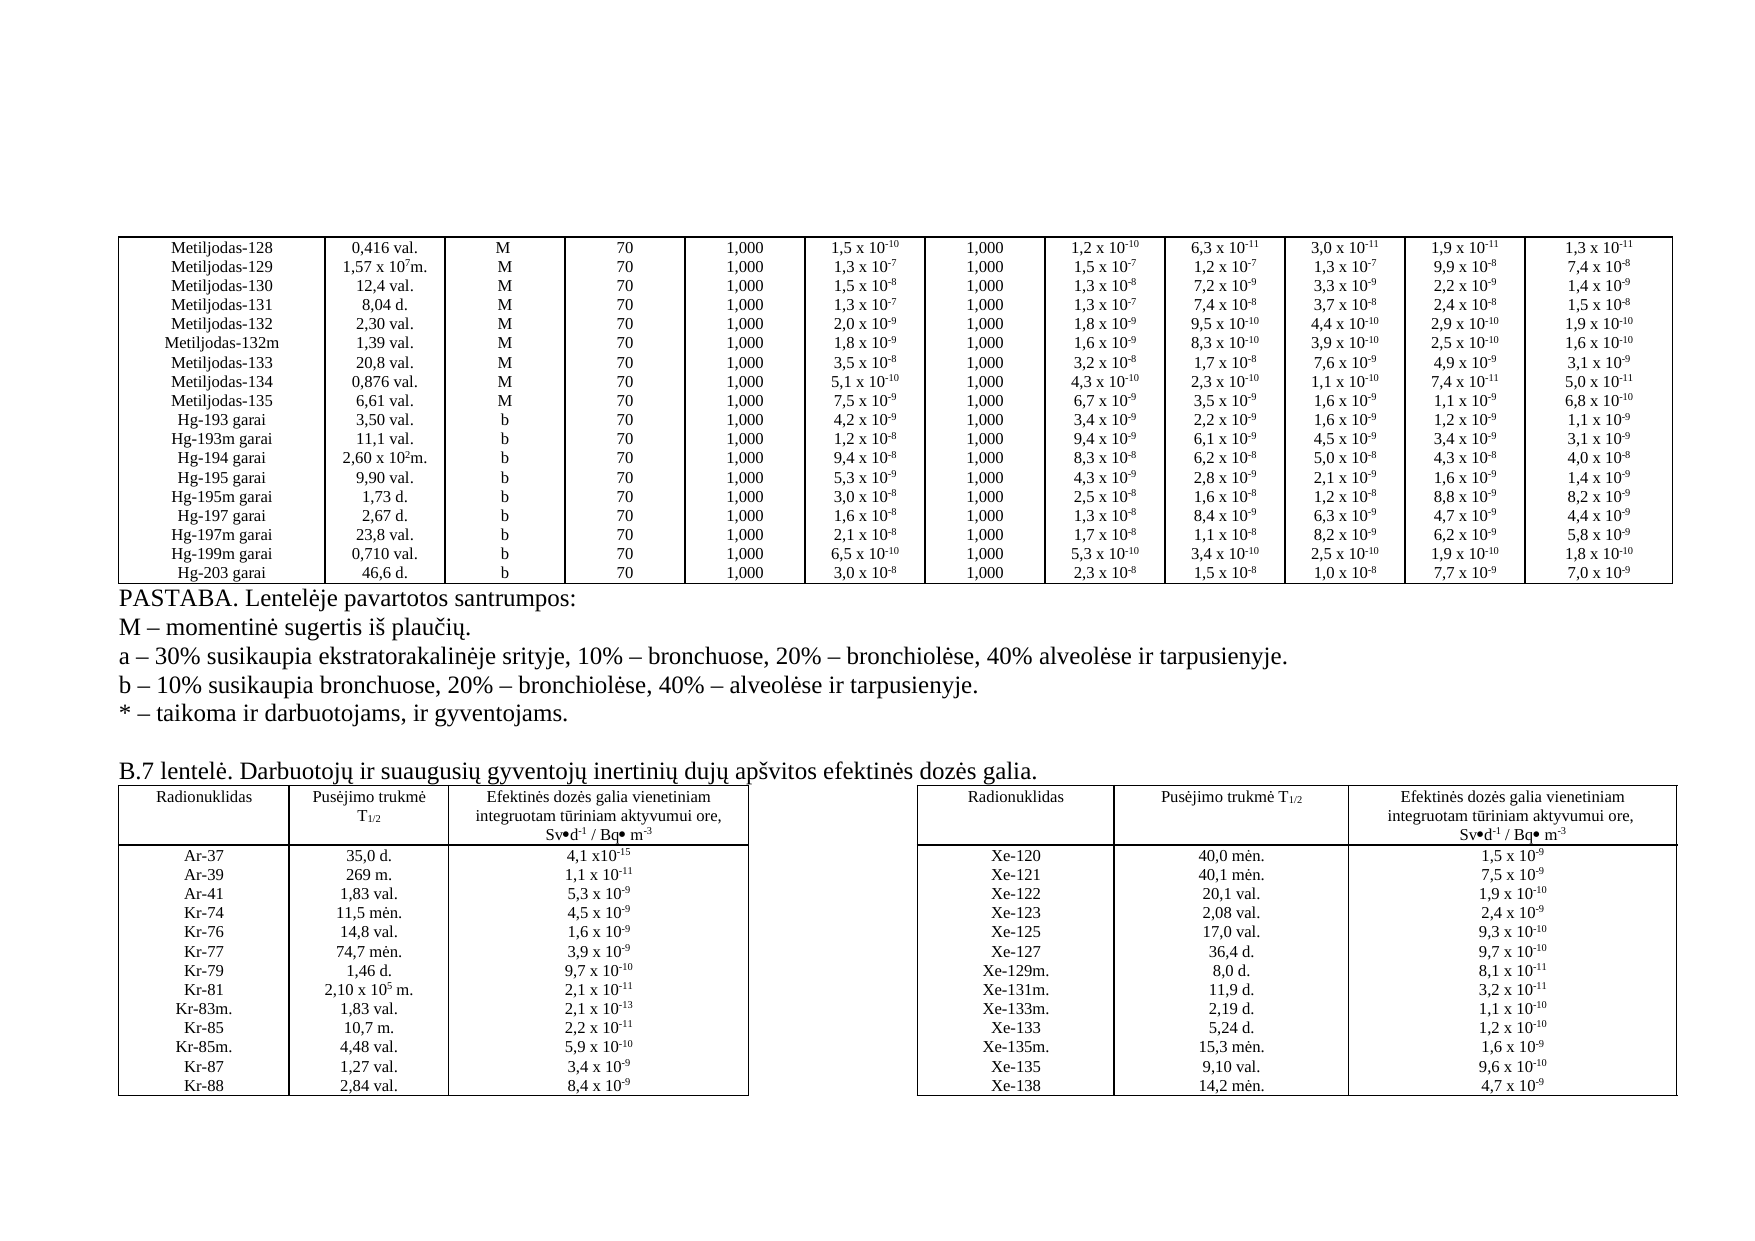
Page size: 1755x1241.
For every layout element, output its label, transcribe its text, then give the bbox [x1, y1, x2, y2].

table_cell 0,416 val. 1,57 x 107m. 12,4 val. 8,04 d. 2,30 val. 1,39 val. 20,8 val. 0,876 val. 6,61 val. 3,50 val. 11,1 val. 2,60 x 102m. 9,90 val. 1,73 d. 2,67 d. 23,8 val. 0,710 val. 46,6 d. [326, 238, 444, 582]
subtitle B.7 lentelė. Darbuotojų ir suaugusių gyventojų inertinių dujų apšvitos efektinės dozės galia. [118, 756, 1636, 785]
text PASTABA. Lentelėje pavartotos santrumpos: [118, 584, 1636, 612]
table_cell Xe-120 Xe-121 Xe-122 Xe-123 Xe-125 Xe-127 Xe-129m. Xe-131m. Xe-133m. Xe-133 Xe-135m. Xe-135 Xe-138 [918, 846, 1113, 1095]
table_header Radionuklidas [918, 786, 1113, 844]
table_header Efektinės dozės galia vienetiniam integruotam tūriniam aktyvumui ore, Sv·d-1 / Bq· m-3 [1349, 786, 1676, 844]
table_cell M M M M M M M M M b b b b b b b b b [446, 238, 564, 582]
table_cell Metiljodas-128 Metiljodas-129 Metiljodas-130 Metiljodas-131 Metiljodas-132 Metiljodas-132m Metiljodas-133 Metiljodas-134 Metiljodas-135 Hg-193 garai Hg-193m garai Hg-194 garai Hg-195 garai Hg-195m garai Hg-197 garai Hg-197m garai Hg-199m garai Hg-203 garai [119, 238, 324, 582]
table_cell Ar-37 Ar-39 Ar-41 Kr-74 Kr-76 Kr-77 Kr-79 Kr-81 Kr-83m. Kr-85 Kr-85m. Kr-87 Kr-88 [119, 846, 288, 1095]
table_cell 3,0 x 10-11 1,3 x 10-7 3,3 x 10-9 3,7 x 10-8 4,4 x 10-10 3,9 x 10-10 7,6 x 10-9 1,1 x 10-10 1,6 x 10-9 1,6 x 10-9 4,5 x 10-9 5,0 x 10-8 2,1 x 10-9 1,2 x 10-8 6,3 x 10-9 8,2 x 10-9 2,5 x 10-10 1,0 x 10-8 [1286, 238, 1404, 582]
table_header Radionuklidas [119, 786, 288, 844]
table_cell 1,5 x 10-10 1,3 x 10-7 1,5 x 10-8 1,3 x 10-7 2,0 x 10-9 1,8 x 10-9 3,5 x 10-8 5,1 x 10-10 7,5 x 10-9 4,2 x 10-9 1,2 x 10-8 9,4 x 10-8 5,3 x 10-9 3,0 x 10-8 1,6 x 10-8 2,1 x 10-8 6,5 x 10-10 3,0 x 10-8 [806, 238, 924, 582]
table_header Pusėjimo trukmė T1/2 [1115, 786, 1348, 844]
table_cell [749, 844, 917, 1095]
text b – 10% susikaupia bronchuose, 20% – bronchiolėse, 40% – alveolėse ir tarpusienyje. [118, 670, 1636, 698]
text M – momentinė sugertis iš plaučių. [118, 612, 1636, 641]
table_header [749, 785, 917, 844]
table_cell 1,2 x 10-10 1,5 x 10-7 1,3 x 10-8 1,3 x 10-7 1,8 x 10-9 1,6 x 10-9 3,2 x 10-8 4,3 x 10-10 6,7 x 10-9 3,4 x 10-9 9,4 x 10-9 8,3 x 10-8 4,3 x 10-9 2,5 x 10-8 1,3 x 10-8 1,7 x 10-8 5,3 x 10-10 2,3 x 10-8 [1046, 238, 1164, 582]
table_header Pusėjimo trukmė T1/2 [290, 786, 448, 844]
text a – 30% susikaupia ekstratorakalinėje srityje, 10% – bronchuose, 20% – bronchiolėse, 40% alveolėse ir tarpusienyje. [118, 641, 1636, 670]
table_cell 70 70 70 70 70 70 70 70 70 70 70 70 70 70 70 70 70 70 [566, 238, 684, 582]
table_cell 1,000 1,000 1,000 1,000 1,000 1,000 1,000 1,000 1,000 1,000 1,000 1,000 1,000 1,000 1,000 1,000 1,000 1,000 [686, 238, 804, 582]
text * – taikoma ir darbuotojams, ir gyventojams. [118, 698, 1636, 727]
table_header Efektinės dozės galia vienetiniam integruotam tūriniam aktyvumui ore, Sv·d-1 / Bq· m-3 [449, 786, 748, 844]
table_cell 35,0 d. 269 m. 1,83 val. 11,5 mėn. 14,8 val. 74,7 mėn. 1,46 d. 2,10 x 105 m. 1,83 val. 10,7 m. 4,48 val. 1,27 val. 2,84 val. [290, 846, 448, 1095]
table_cell 40,0 mėn. 40,1 mėn. 20,1 val. 2,08 val. 17,0 val. 36,4 d. 8,0 d. 11,9 d. 2,19 d. 5,24 d. 15,3 mėn. 9,10 val. 14,2 mėn. [1115, 846, 1348, 1095]
table_cell 6,3 x 10-11 1,2 x 10-7 7,2 x 10-9 7,4 x 10-8 9,5 x 10-10 8,3 x 10-10 1,7 x 10-8 2,3 x 10-10 3,5 x 10-9 2,2 x 10-9 6,1 x 10-9 6,2 x 10-8 2,8 x 10-9 1,6 x 10-8 8,4 x 10-9 1,1 x 10-8 3,4 x 10-10 1,5 x 10-8 [1166, 238, 1284, 582]
table_cell 1,3 x 10-11 7,4 x 10-8 1,4 x 10-9 1,5 x 10-8 1,9 x 10-10 1,6 x 10-10 3,1 x 10-9 5,0 x 10-11 6,8 x 10-10 1,1 x 10-9 3,1 x 10-9 4,0 x 10-8 1,4 x 10-9 8,2 x 10-9 4,4 x 10-9 5,8 x 10-9 1,8 x 10-10 7,0 x 10-9 [1526, 238, 1672, 582]
table_cell 1,000 1,000 1,000 1,000 1,000 1,000 1,000 1,000 1,000 1,000 1,000 1,000 1,000 1,000 1,000 1,000 1,000 1,000 [926, 238, 1044, 582]
table_cell 1,5 x 10-9 7,5 x 10-9 1,9 x 10-10 2,4 x 10-9 9,3 x 10-10 9,7 x 10-10 8,1 x 10-11 3,2 x 10-11 1,1 x 10-10 1,2 x 10-10 1,6 x 10-9 9,6 x 10-10 4,7 x 10-9 [1349, 846, 1676, 1095]
table_cell 4,1 x10-15 1,1 x 10-11 5,3 x 10-9 4,5 x 10-9 1,6 x 10-9 3,9 x 10-9 9,7 x 10-10 2,1 x 10-11 2,1 x 10-13 2,2 x 10-11 5,9 x 10-10 3,4 x 10-9 8,4 x 10-9 [449, 846, 748, 1095]
table_cell 1,9 x 10-11 9,9 x 10-8 2,2 x 10-9 2,4 x 10-8 2,9 x 10-10 2,5 x 10-10 4,9 x 10-9 7,4 x 10-11 1,1 x 10-9 1,2 x 10-9 3,4 x 10-9 4,3 x 10-8 1,6 x 10-9 8,8 x 10-9 4,7 x 10-9 6,2 x 10-9 1,9 x 10-10 7,7 x 10-9 [1406, 238, 1524, 582]
